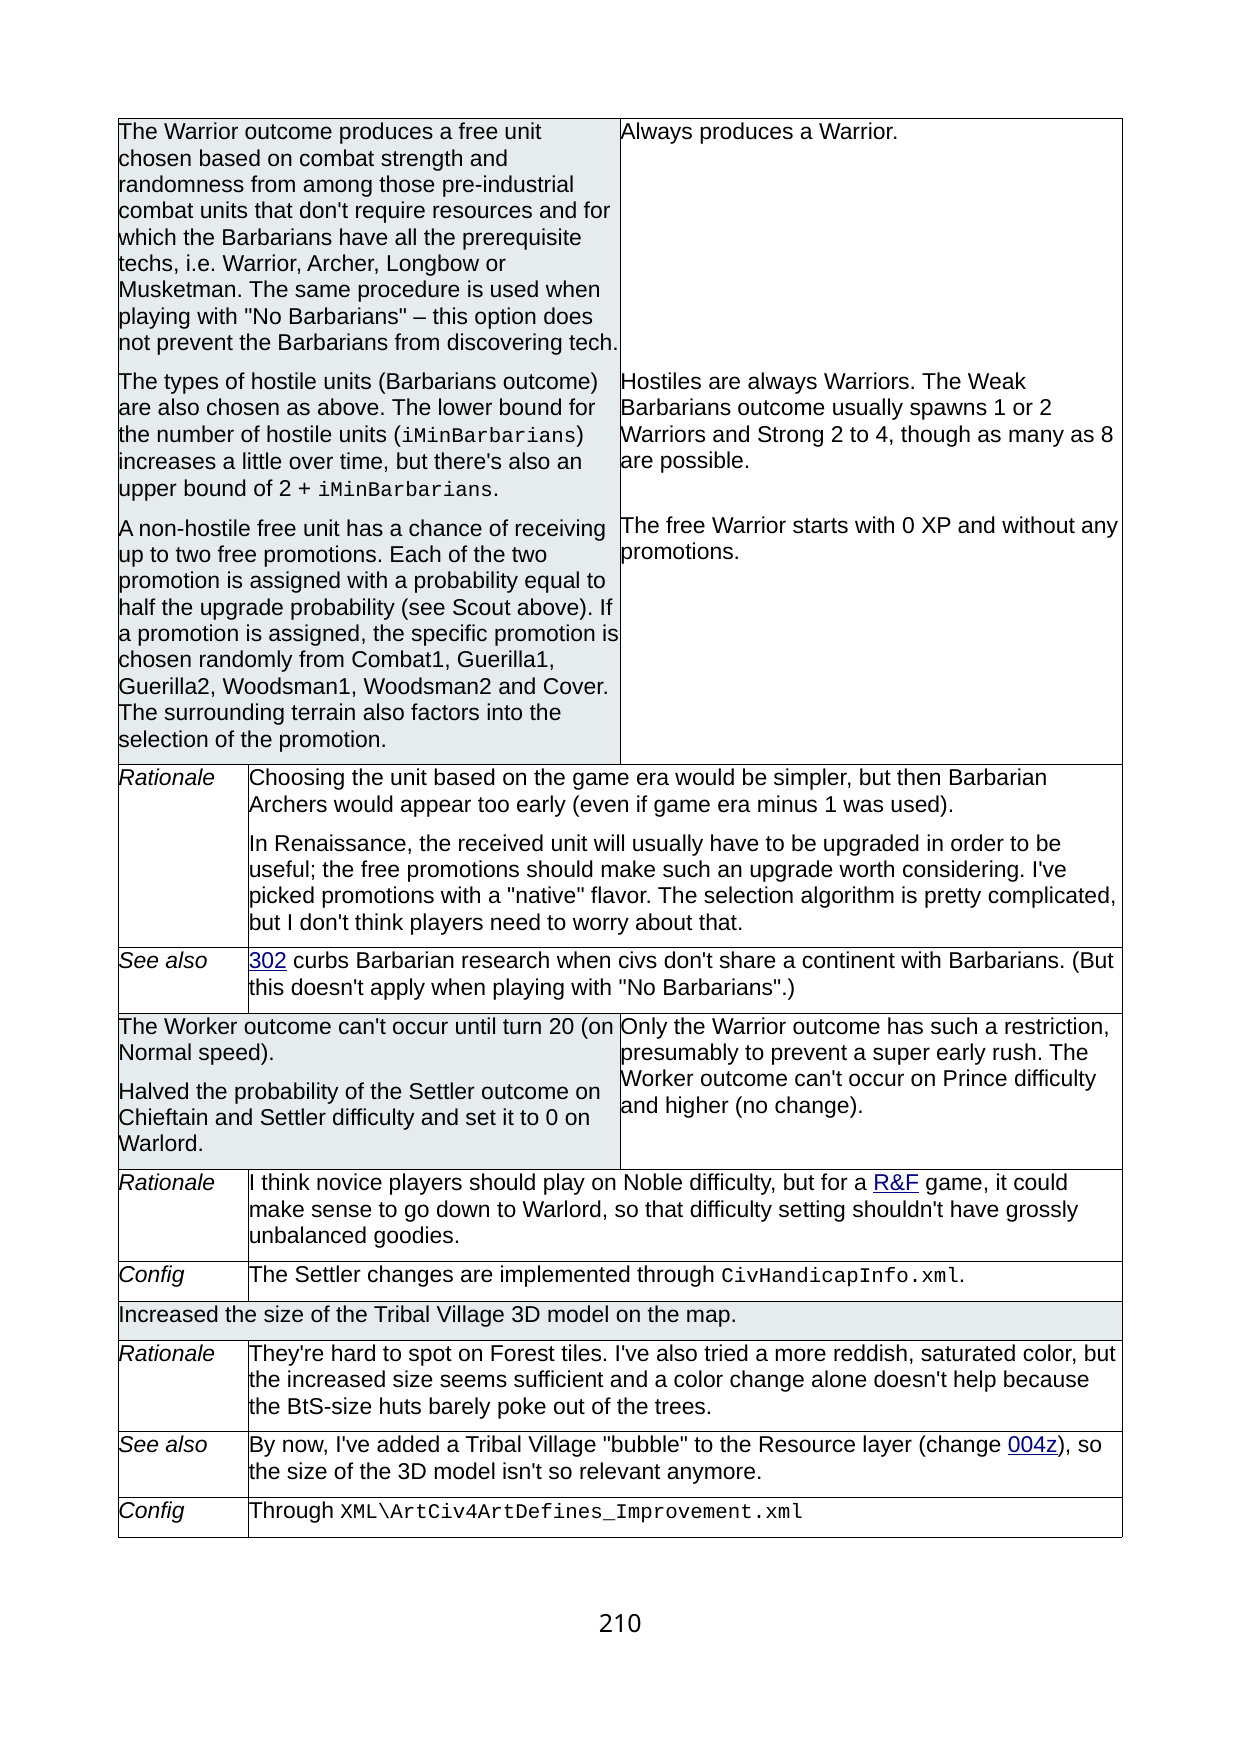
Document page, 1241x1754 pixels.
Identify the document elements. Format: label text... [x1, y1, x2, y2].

table_cell Choosing the unit based on the game era would be simpler, but then Barbarian Archers would appear too early (even if game era minus 1 was used). In Renaissance, the received unit will usually have to be upgraded in order to be useful; the free promotions should make such an upgrade worth considering. I've picked promotions with a "native" flavor. The selection algorithm is pretty complicated, but I don't think players need to worry about that. [249, 765, 1122, 947]
table_cell Through XML\ArtCiv4ArtDefines_Improvement.xml [249, 1498, 1122, 1537]
table_cell They're hard to spot on Forest tiles. I've also tried a more reddish, saturated color, but the increased size seems sufficient and a color change alone doesn't help because the BtS-size huts barely poke out of the trees. [249, 1341, 1122, 1431]
table_cell Rationale [119, 1341, 248, 1431]
table_cell See also [119, 948, 248, 1012]
table_cell Always produces a Warrior. Hostiles are always Warriors. The Weak Barbarians outcome usually spawns 1 or 2 Warriors and Strong 2 to 4, though as many as 8 are possible. The free Warrior starts with 0 XP and without any promotions. [621, 119, 1122, 764]
table_cell Increased the size of the Tribal Village 3D model on the map. [119, 1302, 1122, 1340]
table_cell Rationale [119, 765, 248, 947]
table_cell Only the Warrior outcome has such a restriction, presumably to prevent a super early rush. The Worker outcome can't occur on Prince difficulty and higher (no change). [621, 1014, 1122, 1169]
table_cell The Warrior outcome produces a free unit chosen based on combat strength and randomness from among those pre-industrial combat units that don't require resources and for which the Barbarians have all the prerequisite techs, i.e. Warrior, Archer, Longbow or Musketman. The same procedure is used when playing with "No Barbarians" – this option does not prevent the Barbarians from discovering tech. The types of hostile units (Barbarians outcome) are also chosen as above. The lower bound for the number of hostile units (iMinBarbarians) increases a little over time, but there's also an upper bound of 2 + iMinBarbarians. A non-hostile free unit has a chance of receiving up to two free promotions. Each of the two promotion is assigned with a probability equal to half the upgrade probability (see Scout above). If a promotion is assigned, the specific promotion is chosen randomly from Combat1, Guerilla1, Guerilla2, Woodsman1, Woodsman2 and Cover. The surrounding terrain also factors into the selection of the promotion. [119, 119, 620, 764]
table_cell Config [119, 1498, 248, 1537]
table_cell 302 curbs Barbarian research when civs don't share a continent with Barbarians. (But this doesn't apply when playing with "No Barbarians".) [249, 948, 1122, 1012]
table_cell The Worker outcome can't occur until turn 20 (on Normal speed). Halved the probability of the Settler outcome on Chieftain and Settler difficulty and set it to 0 on Warlord. [119, 1014, 620, 1169]
table_cell Rationale [119, 1170, 248, 1261]
table_cell The Settler changes are implemented through CivHandicapInfo.xml. [249, 1262, 1122, 1301]
table_cell Config [119, 1262, 248, 1301]
table_cell By now, I've added a Tribal Village "bubble" to the Resource layer (change 004z), so the size of the 3D model isn't so relevant anymore. [249, 1432, 1122, 1497]
table_cell See also [119, 1432, 248, 1497]
table_cell I think novice players should play on Noble difficulty, but for a R&F game, it could make sense to go down to Warlord, so that difficulty setting shouldn't have grossly unbalanced goodies. [249, 1170, 1122, 1261]
